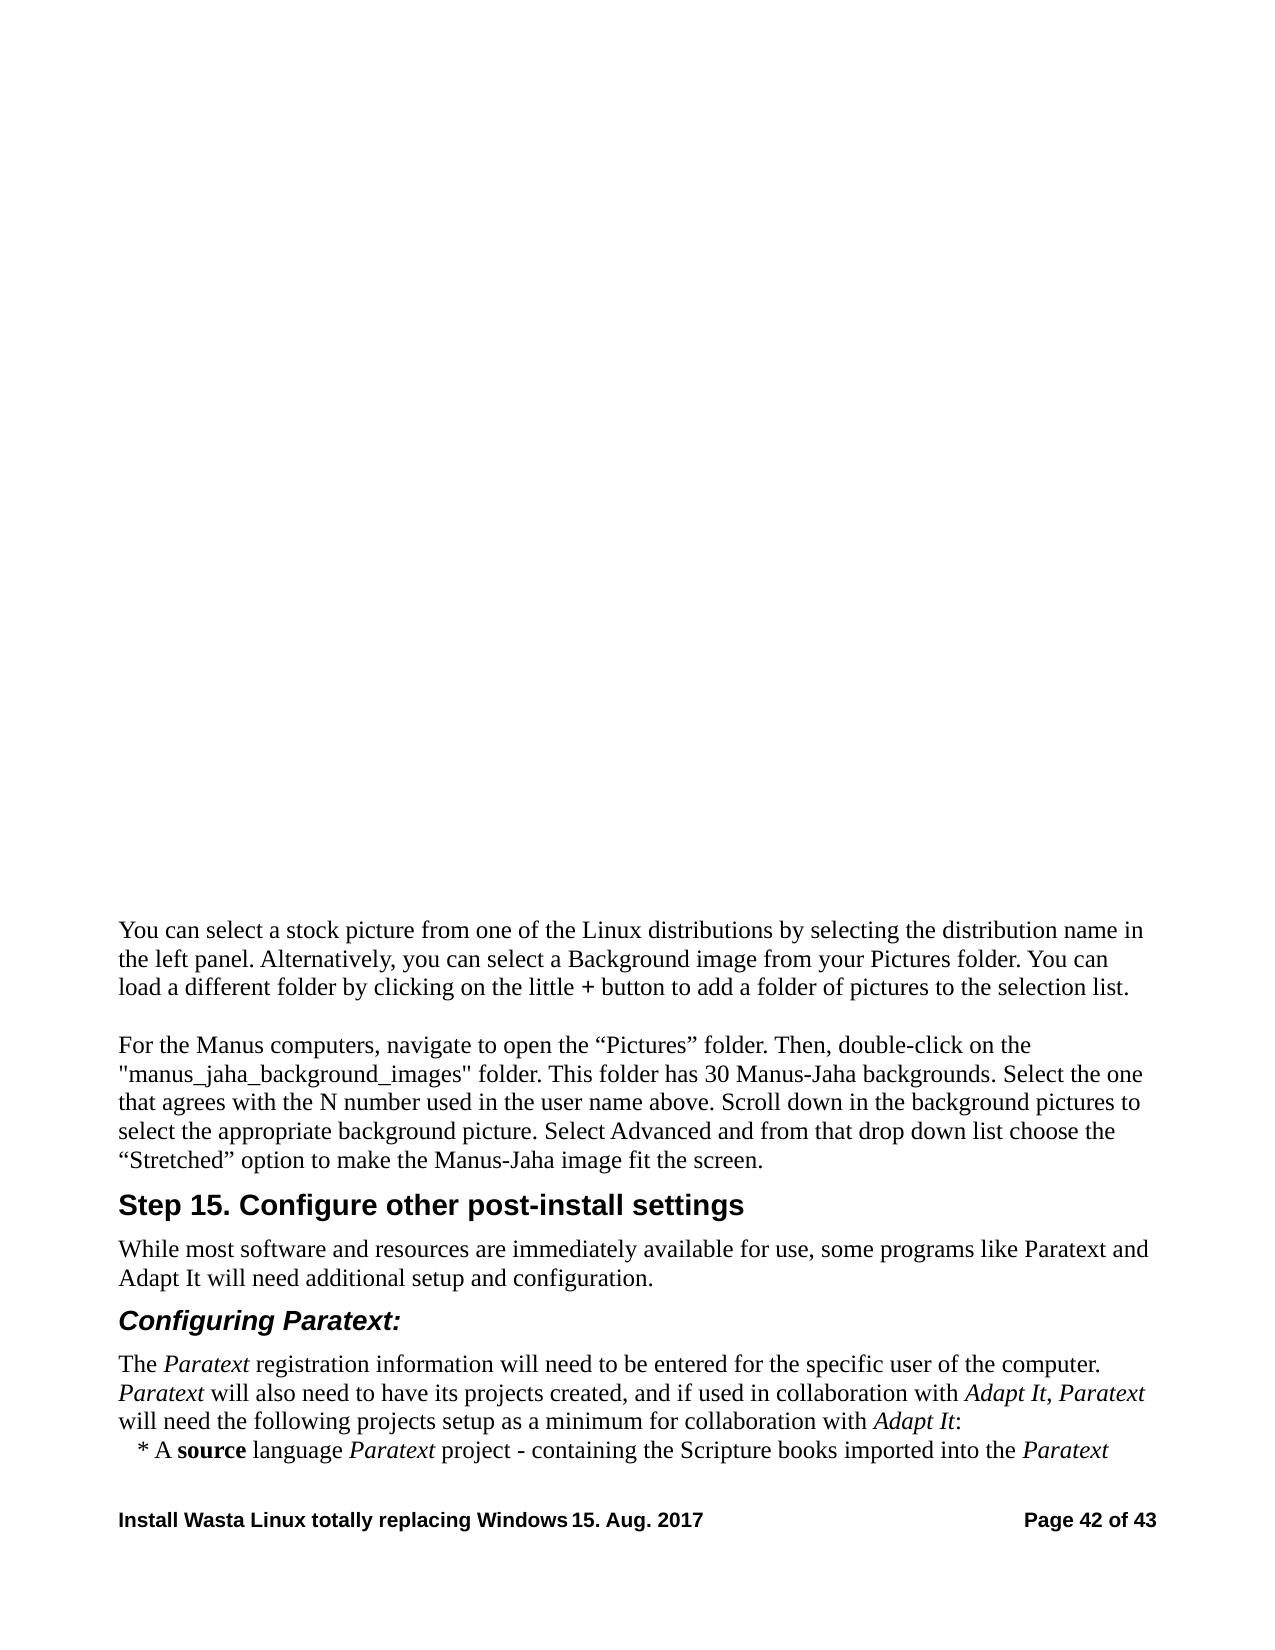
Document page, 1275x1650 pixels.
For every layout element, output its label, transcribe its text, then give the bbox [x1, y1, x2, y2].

text While most software and resources are immediately available for use, some programs like Paratext and Adapt It will need additional setup and configuration. [118, 1234, 1157, 1292]
subtitle Configuring Paratext: [118, 1304, 1157, 1336]
text * A source language Paratext project - containing the Scripture books imported into the Paratext [118, 1435, 1157, 1464]
text The Paratext registration information will need to be entered for the specific user of the computer. Paratext will also need to have its projects created, and if used in collaboration with Adapt It, Paratext will need the following projects setup as a minimum for collaboration with Adapt It: [118, 1349, 1157, 1435]
text You can select a stock picture from one of the Linux distributions by selecting the distribution name in the left panel. Alternatively, you can select a Background image from your Pictures folder. You can load a different folder by clicking on the little + button to add a folder of pictures to the selection list. [118, 915, 1157, 1001]
text For the Manus computers, navigate to open the “Pictures” folder. Then, double-click on the "manus_jaha_background_images" folder. This folder has 30 Manus-Jaha backgrounds. Select the one that agrees with the N number used in the user name above. Scroll down in the background pictures to select the appropriate background picture. Select Advanced and from that drop down list choose the “Stretched” option to make the Manus-Jaha image fit the screen. [118, 1030, 1157, 1174]
subtitle Step 15. Configure other post-install settings [118, 1188, 1157, 1222]
